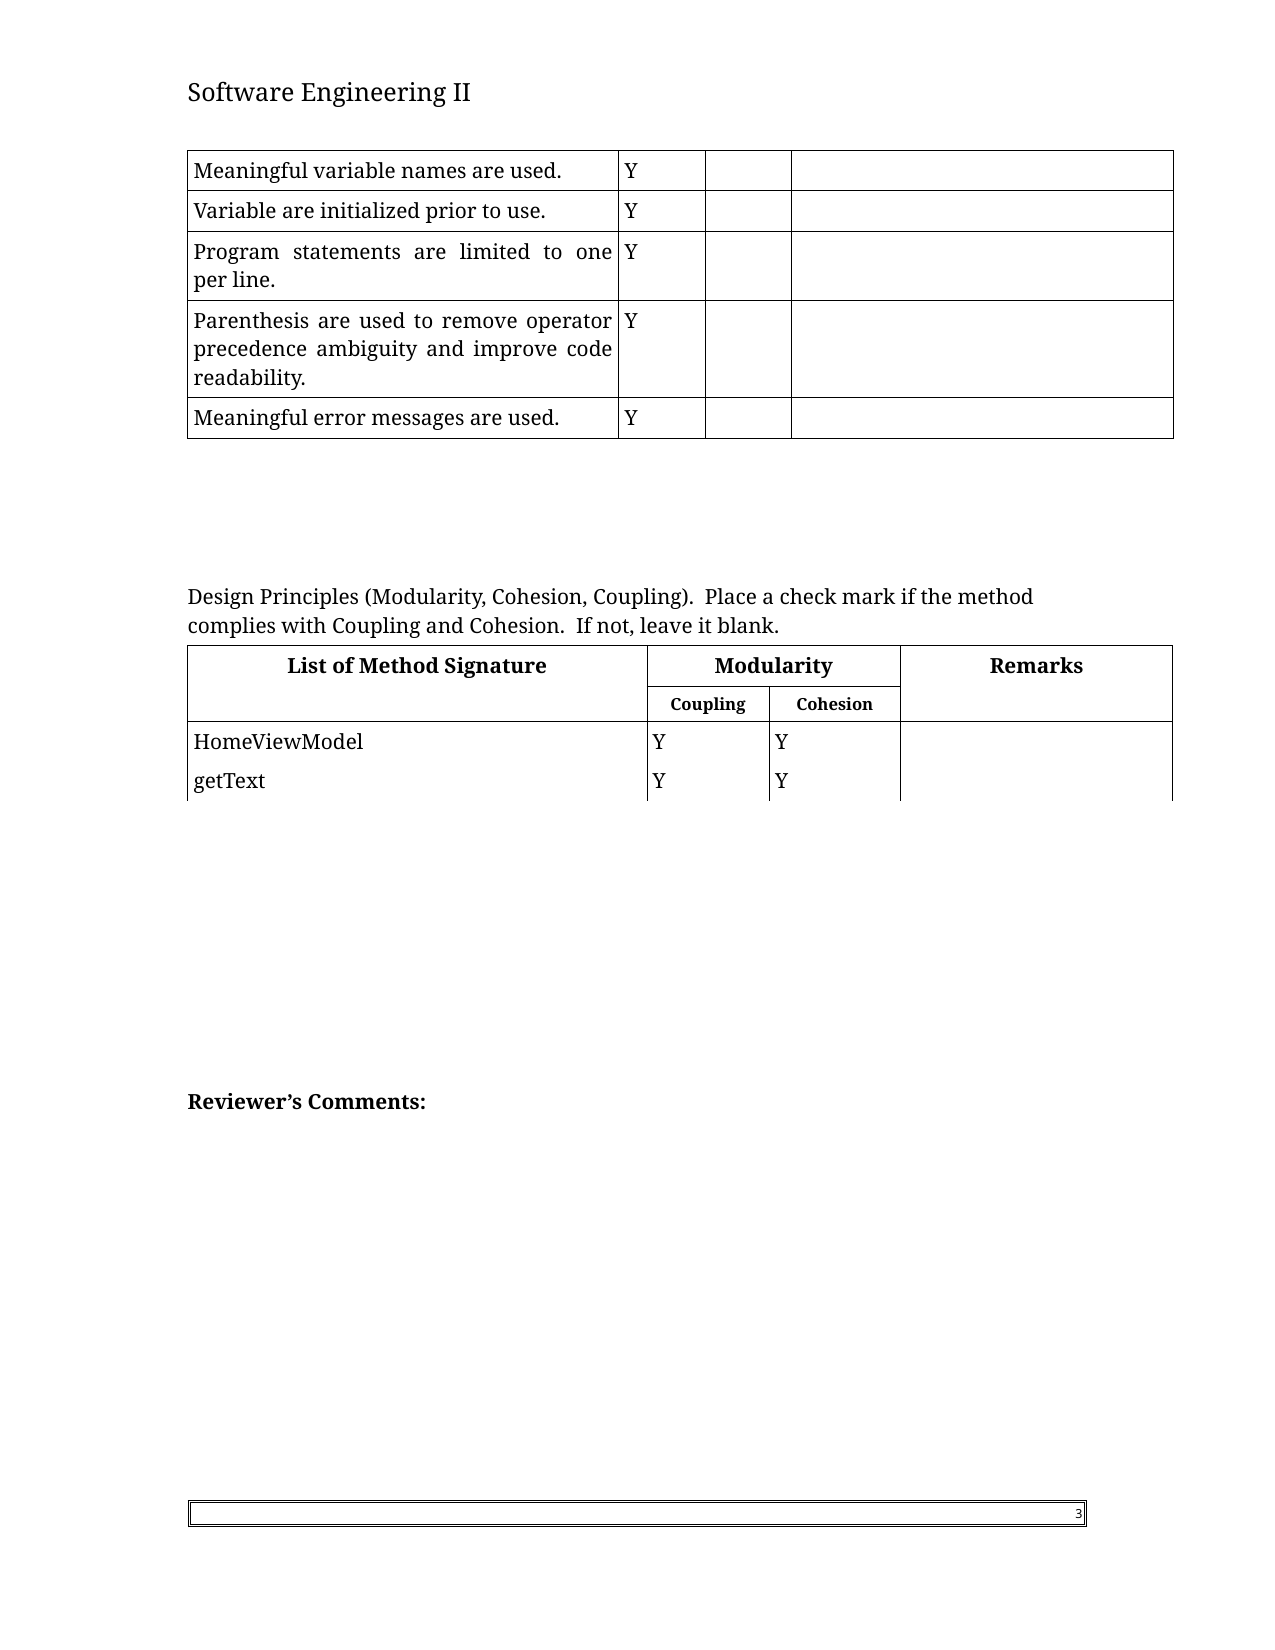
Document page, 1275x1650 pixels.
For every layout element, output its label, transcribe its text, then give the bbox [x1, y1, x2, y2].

table_cell [706, 301, 791, 397]
table_cell Y [770, 761, 900, 801]
table_cell Y [619, 301, 705, 397]
table_cell [792, 398, 1173, 437]
table_cell Cohesion [770, 687, 900, 721]
table_cell Y [619, 151, 705, 190]
table_cell [901, 722, 1172, 761]
table_cell Parenthesis are used to remove operator precedence ambiguity and improve code readability. [188, 301, 618, 397]
table_cell Y [619, 398, 705, 437]
table_cell [901, 761, 1172, 801]
subtitle Reviewer’s Comments: [187, 1087, 1087, 1144]
table_cell [706, 232, 791, 300]
table_cell [706, 151, 791, 190]
table_cell getText [188, 761, 647, 801]
table_cell Program statements are limited to one per line. [188, 232, 618, 300]
table_cell Variable are initialized prior to use. [188, 191, 618, 231]
table_cell Y [648, 722, 769, 761]
table_cell [706, 398, 791, 437]
table_cell Meaningful variable names are used. [188, 151, 618, 190]
table_cell [706, 191, 791, 231]
table_cell Coupling [648, 687, 769, 721]
table_header Modularity [648, 646, 900, 686]
table_header List of Method Signature [188, 646, 647, 721]
table_cell [792, 232, 1173, 300]
table_cell Y [619, 232, 705, 300]
table_header Remarks [901, 646, 1172, 721]
table_cell Y [770, 722, 900, 761]
table_cell HomeViewModel [188, 722, 647, 761]
table_cell [792, 301, 1173, 397]
table_cell Meaningful error messages are used. [188, 398, 618, 437]
table_cell Y [619, 191, 705, 231]
table_cell Y [648, 761, 769, 801]
table_cell [792, 191, 1173, 231]
table_cell [792, 151, 1173, 190]
subtitle Design Principles (Modularity, Cohesion, Coupling). Place a check mark if the method complies with Coupling and Cohesion. If not, leave it blank. [187, 582, 1087, 639]
